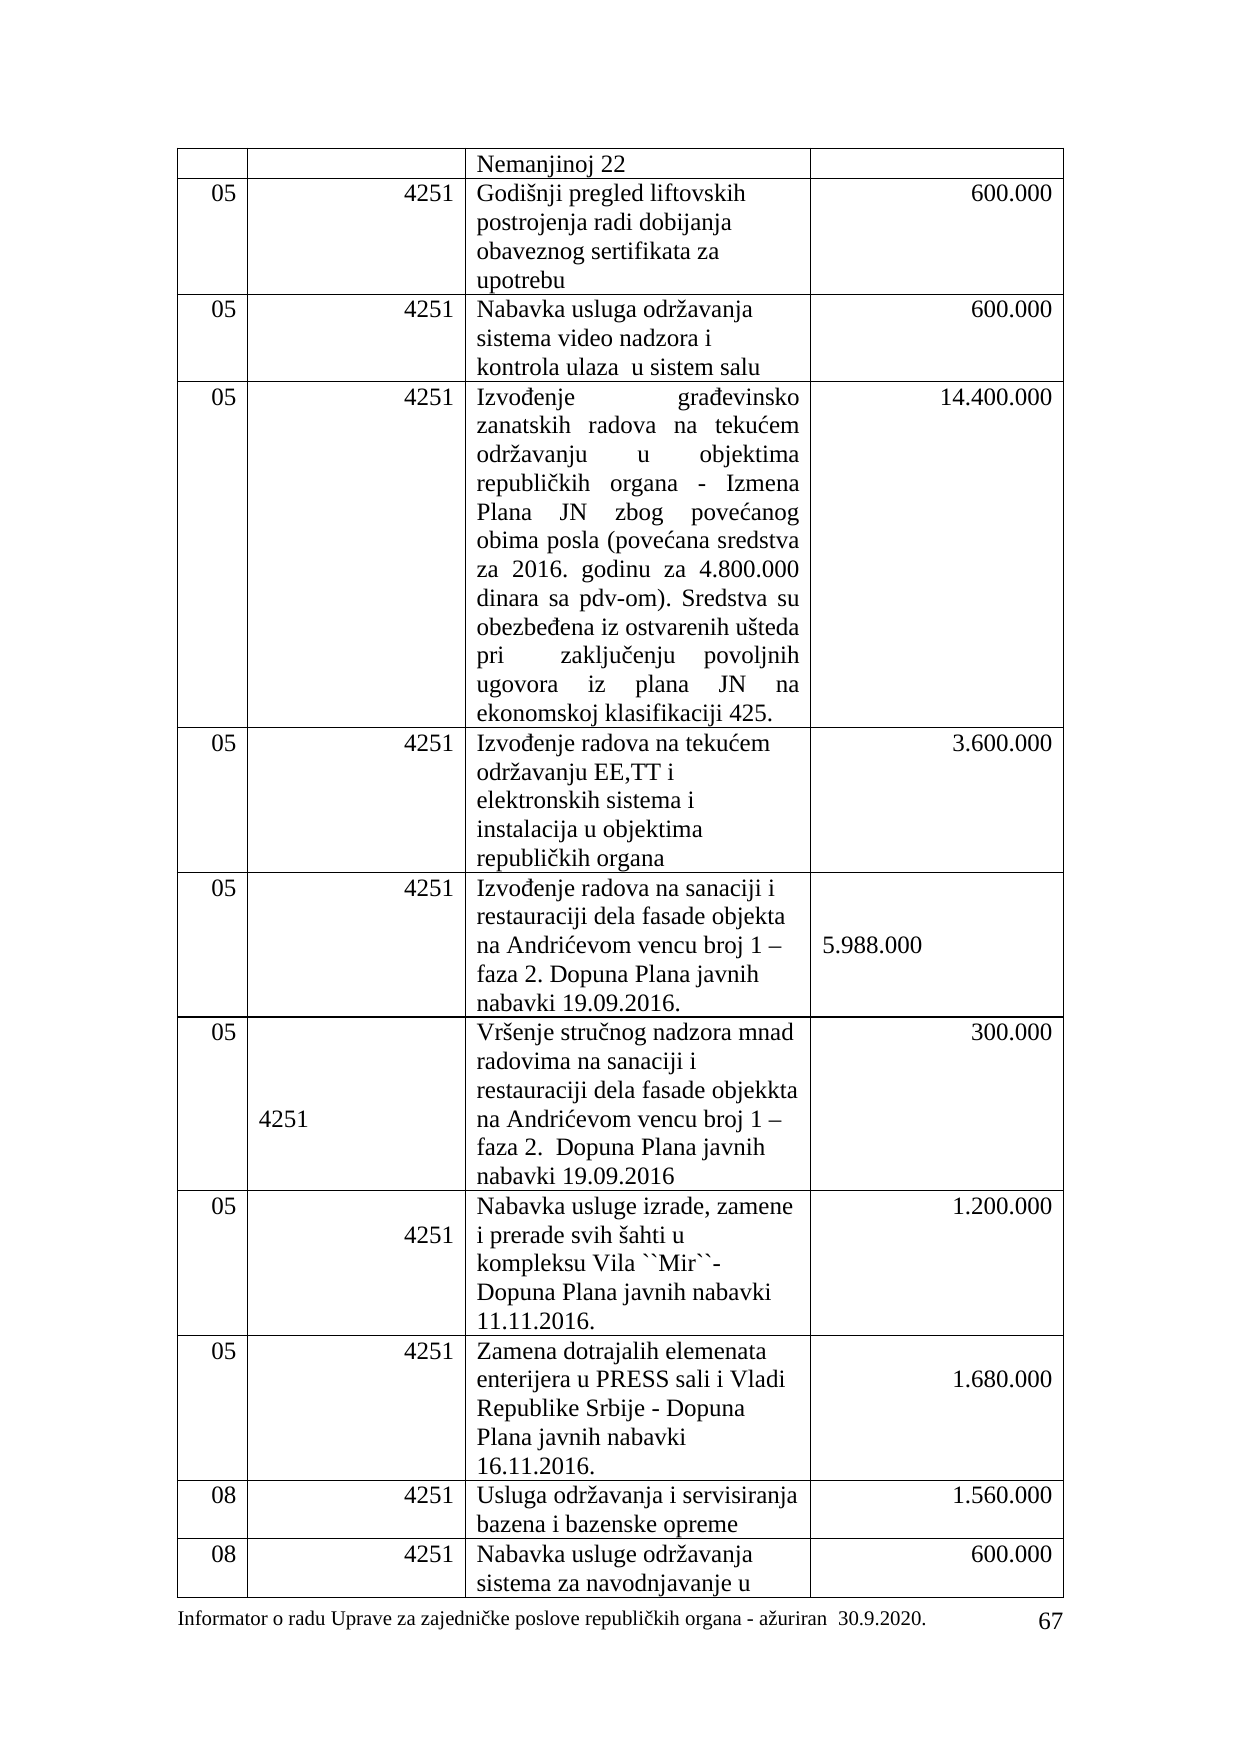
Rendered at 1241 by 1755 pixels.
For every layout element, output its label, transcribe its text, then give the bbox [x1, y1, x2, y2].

table_cell 5.988.000 [811, 873, 1063, 1016]
table_cell [811, 149, 1063, 177]
table_cell 05 [178, 728, 247, 872]
table_cell Nemanjinoj 22 [466, 149, 810, 177]
table_cell 4251 [248, 295, 465, 381]
table_cell 1.680.000 [811, 1336, 1063, 1479]
table_cell 4251 [248, 728, 465, 872]
table_cell 05 [178, 1191, 247, 1335]
table_cell Godišnji pregled liftovskih postrojenja radi dobijanja obaveznog sertifikata za upotrebu [466, 179, 810, 293]
table_cell 4251 [248, 1018, 465, 1190]
table_cell Vršenje stručnog nadzora mnad radovima na sanaciji i restauraciji dela fasade objekkta na Andrićevom vencu broj 1 –faza 2. Dopuna Plana javnih nabavki 19.09.2016 [466, 1018, 810, 1190]
table_cell 600.000 [811, 295, 1063, 381]
table_cell 4251 [248, 1481, 465, 1538]
table_cell 05 [178, 1018, 247, 1190]
table_cell 1.560.000 [811, 1481, 1063, 1538]
table_cell 1.200.000 [811, 1191, 1063, 1335]
table_cell 600.000 [811, 179, 1063, 293]
table_cell 05 [178, 382, 247, 727]
table_cell 3.600.000 [811, 728, 1063, 872]
table_cell 4251 [248, 1539, 465, 1597]
table_cell 14.400.000 [811, 382, 1063, 727]
table_cell 4251 [248, 179, 465, 293]
table_cell 05 [178, 873, 247, 1016]
table_cell 05 [178, 1336, 247, 1479]
table_cell [178, 149, 247, 177]
table_cell Zamena dotrajalih elemenata enterijera u PRESS sali i Vladi Republike Srbije - Dopuna Plana javnih nabavki 16.11.2016. [466, 1336, 810, 1479]
table_cell 05 [178, 179, 247, 293]
table_cell Izvođenje radova na tekućem održavanju EE,TT i elektronskih sistema i instalacija u objektima republičkih organa [466, 728, 810, 872]
table_cell 4251 [248, 382, 465, 727]
table_cell Usluga održavanja i servisiranja bazena i bazenske opreme [466, 1481, 810, 1538]
table_cell 08 [178, 1539, 247, 1597]
table_cell 4251 [248, 1336, 465, 1479]
table_cell 4251 [248, 1191, 465, 1335]
table_cell Izvođenje građevinsko zanatskih radova na tekućem održavanju u objektima republičkih organa - Izmena Plana JN zbog povećanog obima posla (povećana sredstva za 2016. godinu za 4.800.000 dinara sa pdv-om). Sredstva su obezbeđena iz ostvarenih ušteda pri zaklјučenju povolјnih ugovora iz plana JN na ekonomskoj klasifikaciji 425. [466, 382, 810, 727]
table_cell 08 [178, 1481, 247, 1538]
table_cell Nabavka usluge održavanja sistema za navodnjavanje u [466, 1539, 810, 1597]
table_cell 600.000 [811, 1539, 1063, 1597]
table_cell 4251 [248, 873, 465, 1016]
table_cell Nabavka usluge izrade, zamene i prerade svih šahti u kompleksu Vila ``Mir``- Dopuna Plana javnih nabavki 11.11.2016. [466, 1191, 810, 1335]
table_cell [248, 149, 465, 177]
table_cell Nabavka usluga održavanja sistema video nadzora i kontrola ulaza u sistem salu [466, 295, 810, 381]
table_cell 300.000 [811, 1018, 1063, 1190]
table_cell 05 [178, 295, 247, 381]
table_cell Izvođenje radova na sanaciji i restauraciji dela fasade objekta na Andrićevom vencu broj 1 – faza 2. Dopuna Plana javnih nabavki 19.09.2016. [466, 873, 810, 1016]
